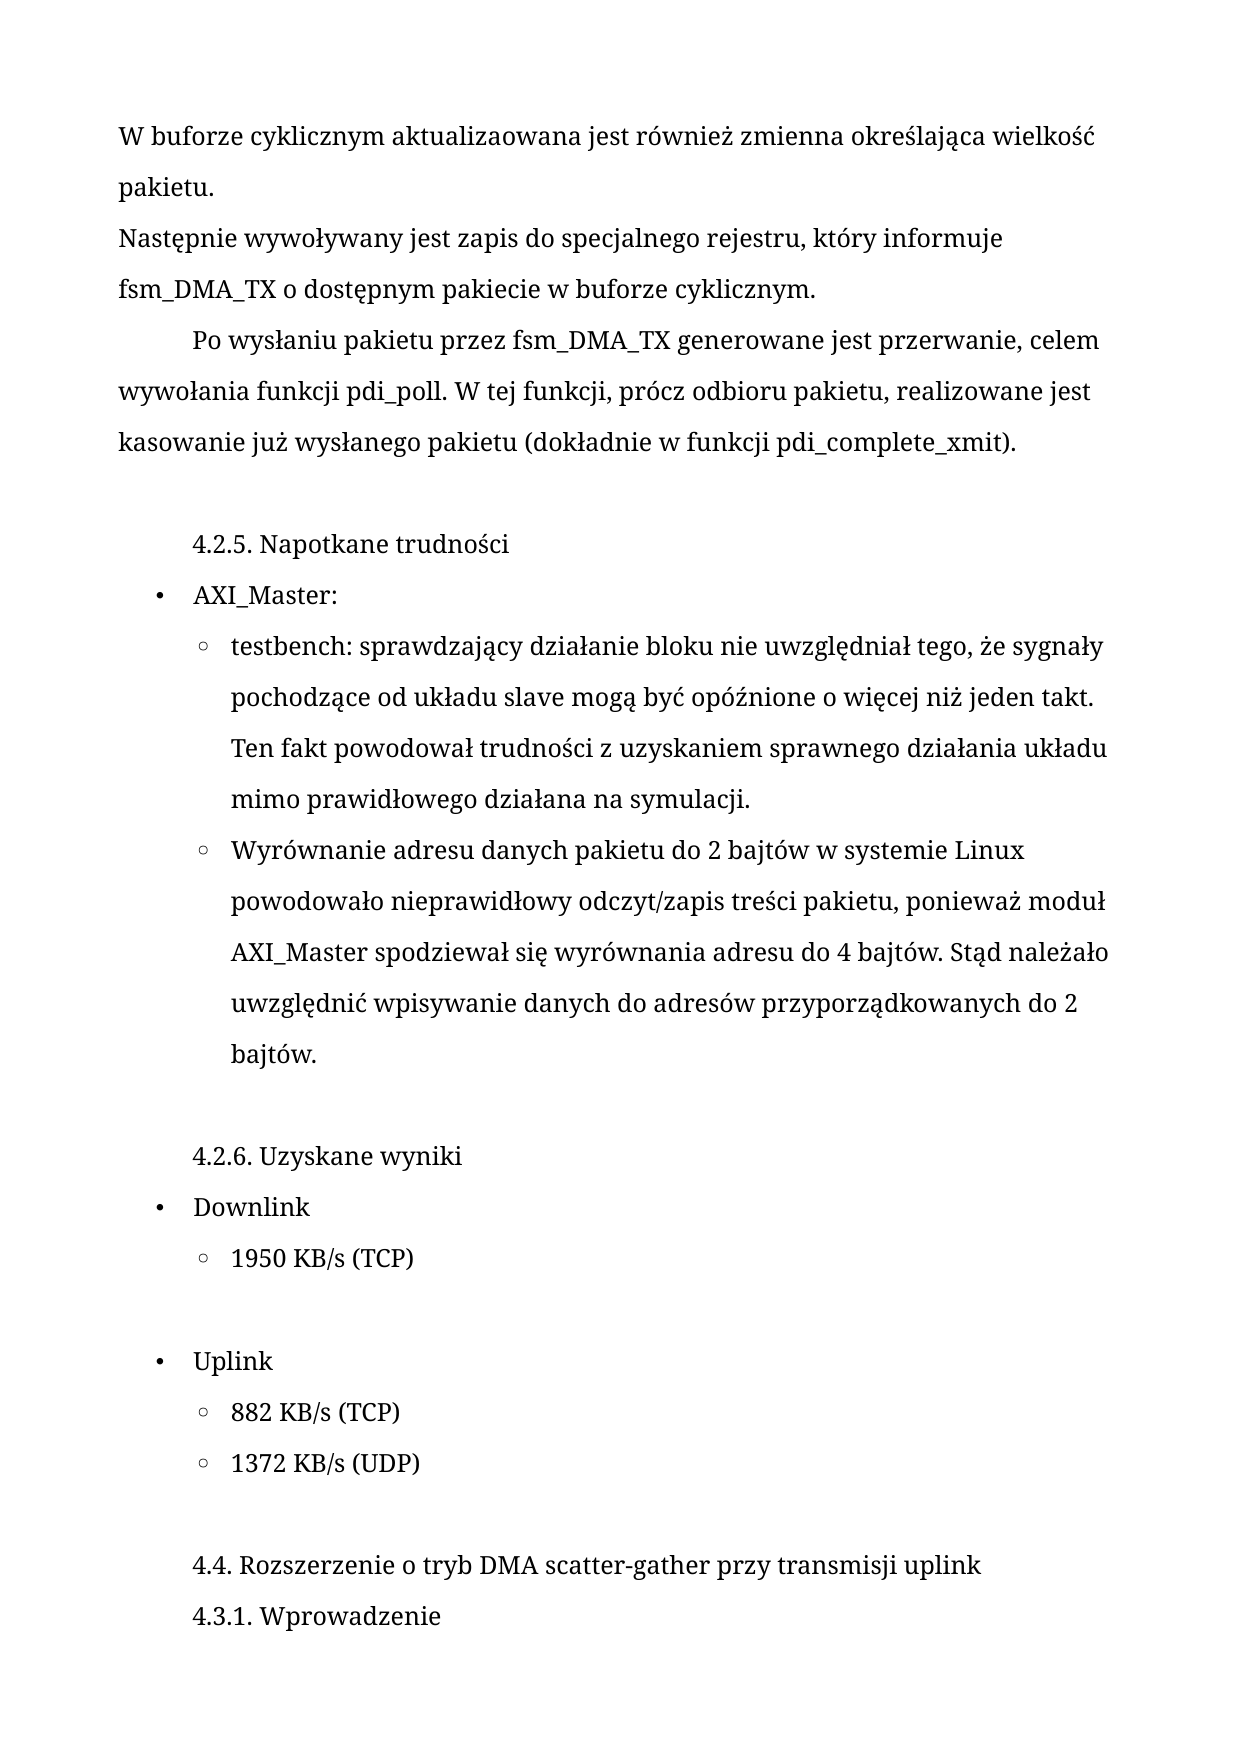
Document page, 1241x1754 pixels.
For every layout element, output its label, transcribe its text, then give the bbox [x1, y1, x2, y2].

list testbench: sprawdzający działanie bloku nie uwzględniał tego, że sygnały pochodzące od układu slave mogą być opóźnione o więcej niż jeden takt. Ten fakt powodował trudności z uzyskaniem sprawnego działania układu mimo prawidłowego działana na symulacji. [193, 628, 1122, 816]
text 4.2.6. Uzyskane wyniki [118, 1139, 1122, 1173]
list AXI_Master: [156, 577, 1122, 612]
text W buforze cyklicznym aktualizaowana jest również zmienna określająca wielkość pakietu. [118, 118, 1122, 203]
text 4.4. Rozszerzenie o tryb DMA scatter-gather przy transmisji uplink 4.3.1. Wprowadzenie [118, 1547, 1122, 1632]
list Wyrównanie adresu danych pakietu do 2 bajtów w systemie Linux powodowało nieprawidłowy odczyt/zapis treści pakietu, ponieważ moduł AXI_Master spodziewał się wyrównania adresu do 4 bajtów. Stąd należało uwzględnić wpisywanie danych do adresów przyporządkowanych do 2 bajtów. [193, 833, 1122, 1071]
list 882 KB/s (TCP) [193, 1394, 1122, 1428]
text Następnie wywoływany jest zapis do specjalnego rejestru, który informuje fsm_DMA_TX o dostępnym pakiecie w buforze cyklicznym. [118, 220, 1122, 305]
text 4.2.5. Napotkane trudności [118, 526, 1122, 561]
list Downlink [156, 1190, 1122, 1224]
list Uplink [156, 1343, 1122, 1377]
list 1950 KB/s (TCP) [193, 1241, 1122, 1275]
list 1372 KB/s (UDP) [193, 1445, 1122, 1479]
text Po wysłaniu pakietu przez fsm_DMA_TX generowane jest przerwanie, celem wywołania funkcji pdi_poll. W tej funkcji, prócz odbioru pakietu, realizowane jest kasowanie już wysłanego pakietu (dokładnie w funkcji pdi_complete_xmit). [118, 322, 1122, 458]
